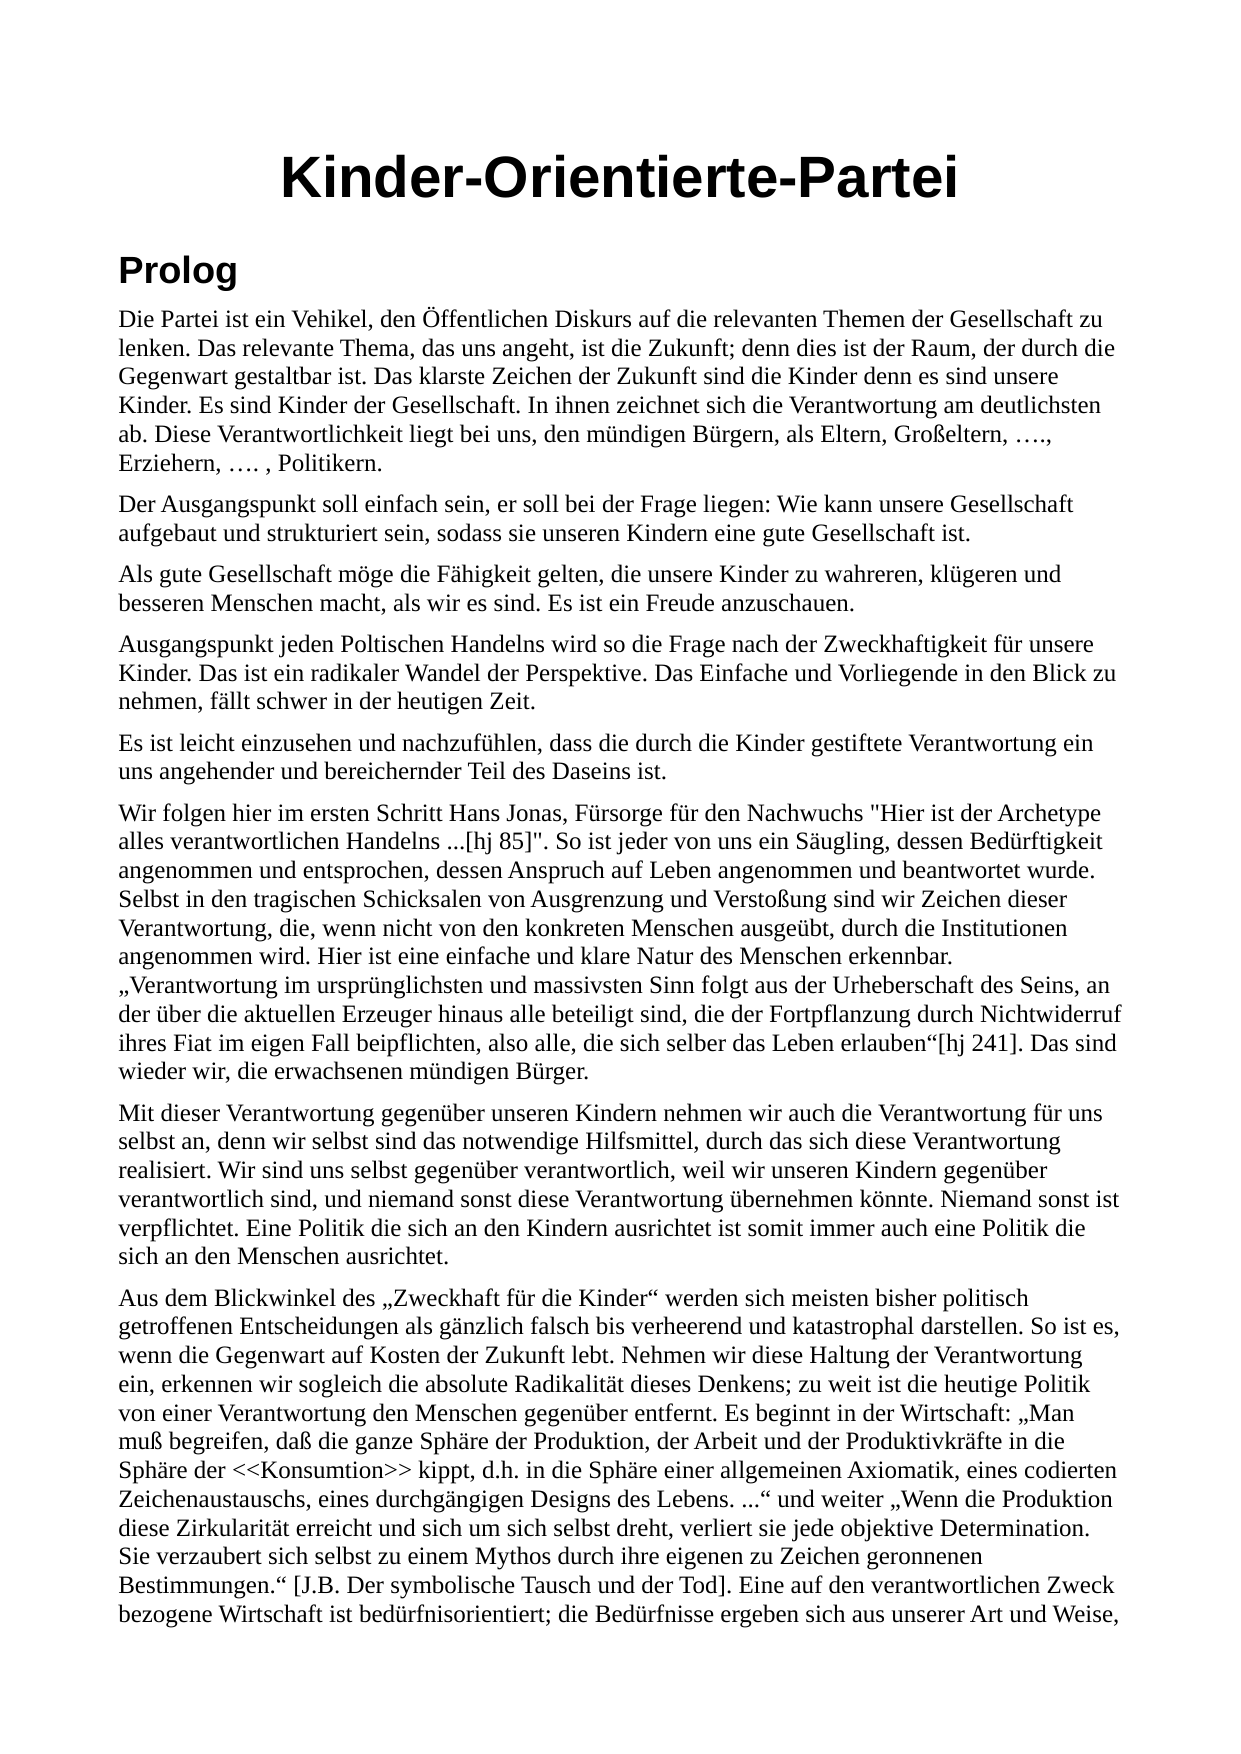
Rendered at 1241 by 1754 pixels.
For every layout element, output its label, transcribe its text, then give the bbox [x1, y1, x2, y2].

title Kinder-Orientierte-Partei [118, 143, 1122, 210]
subtitle Prolog [118, 248, 1122, 291]
text Es ist leicht einzusehen und nachzufühlen, dass die durch die Kinder gestiftete Verantwortung ein uns angehender und bereichernder Teil des Daseins ist. [118, 728, 1122, 785]
text Wir folgen hier im ersten Schritt Hans Jonas, Fürsorge für den Nachwuchs "Hier ist der Archetype alles verantwortlichen Handelns ...[hj 85]". So ist jeder von uns ein Säugling, dessen Bedürftigkeit angenommen und entsprochen, dessen Anspruch auf Leben angenommen und beantwortet wurde. Selbst in den tragischen Schicksalen von Ausgrenzung und Verstoßung sind wir Zeichen dieser Verantwortung, die, wenn nicht von den konkreten Menschen ausgeübt, durch die Institutionen angenommen wird. Hier ist eine einfache und klare Natur des Menschen erkennbar. „Verantwortung im ursprünglichsten und massivsten Sinn folgt aus der Urheberschaft des Seins, an der über die aktuellen Erzeuger hinaus alle beteiligt sind, die der Fortpflanzung durch Nichtwiderruf ihres Fiat im eigen Fall beipflichten, also alle, die sich selber das Leben erlauben“[hj 241]. Das sind wieder wir, die erwachsenen mündigen Bürger. [118, 798, 1122, 1085]
text Die Partei ist ein Vehikel, den Öffentlichen Diskurs auf die relevanten Themen der Gesellschaft zu lenken. Das relevante Thema, das uns angeht, ist die Zukunft; denn dies ist der Raum, der durch die Gegenwart gestaltbar ist. Das klarste Zeichen der Zukunft sind die Kinder denn es sind unsere Kinder. Es sind Kinder der Gesellschaft. In ihnen zeichnet sich die Verantwortung am deutlichsten ab. Diese Verantwortlichkeit liegt bei uns, den mündigen Bürgern, als Eltern, Großeltern, …., Erziehern, …. , Politikern. [118, 304, 1122, 476]
text Ausgangspunkt jeden Poltischen Handelns wird so die Frage nach der Zweckhaftigkeit für unsere Kinder. Das ist ein radikaler Wandel der Perspektive. Das Einfache und Vorliegende in den Blick zu nehmen, fällt schwer in der heutigen Zeit. [118, 629, 1122, 715]
text Der Ausgangspunkt soll einfach sein, er soll bei der Frage liegen: Wie kann unsere Gesellschaft aufgebaut und strukturiert sein, sodass sie unseren Kindern eine gute Gesellschaft ist. [118, 489, 1122, 546]
text Mit dieser Verantwortung gegenüber unseren Kindern nehmen wir auch die Verantwortung für uns selbst an, denn wir selbst sind das notwendige Hilfsmittel, durch das sich diese Verantwortung realisiert. Wir sind uns selbst gegenüber verantwortlich, weil wir unseren Kindern gegenüber verantwortlich sind, und niemand sonst diese Verantwortung übernehmen könnte. Niemand sonst ist verpflichtet. Eine Politik die sich an den Kindern ausrichtet ist somit immer auch eine Politik die sich an den Menschen ausrichtet. [118, 1098, 1122, 1270]
text Aus dem Blickwinkel des „Zweckhaft für die Kinder“ werden sich meisten bisher politisch getroffenen Entscheidungen als gänzlich falsch bis verheerend und katastrophal darstellen. So ist es, wenn die Gegenwart auf Kosten der Zukunft lebt. Nehmen wir diese Haltung der Verantwortung ein, erkennen wir sogleich die absolute Radikalität dieses Denkens; zu weit ist die heutige Politik von einer Verantwortung den Menschen gegenüber entfernt. Es beginnt in der Wirtschaft: „Man muß begreifen, daß die ganze Sphäre der Produktion, der Arbeit und der Produktivkräfte in die Sphäre der <<Konsumtion>> kippt, d.h. in die Sphäre einer allgemeinen Axiomatik, eines codierten Zeichenaustauschs, eines durchgängigen Designs des Lebens. ...“ und weiter „Wenn die Produktion diese Zirkularität erreicht und sich um sich selbst dreht, verliert sie jede objektive Determination. Sie verzaubert sich selbst zu einem Mythos durch ihre eigenen zu Zeichen geronnenen Bestimmungen.“ [J.B. Der symbolische Tausch und der Tod]. Eine auf den verantwortlichen Zweck bezogene Wirtschaft ist bedürfnisorientiert; die Bedürfnisse ergeben sich aus unserer Art und Weise, [118, 1283, 1122, 1628]
text Als gute Gesellschaft möge die Fähigkeit gelten, die unsere Kinder zu wahreren, klügeren und besseren Menschen macht, als wir es sind. Es ist ein Freude anzuschauen. [118, 559, 1122, 616]
